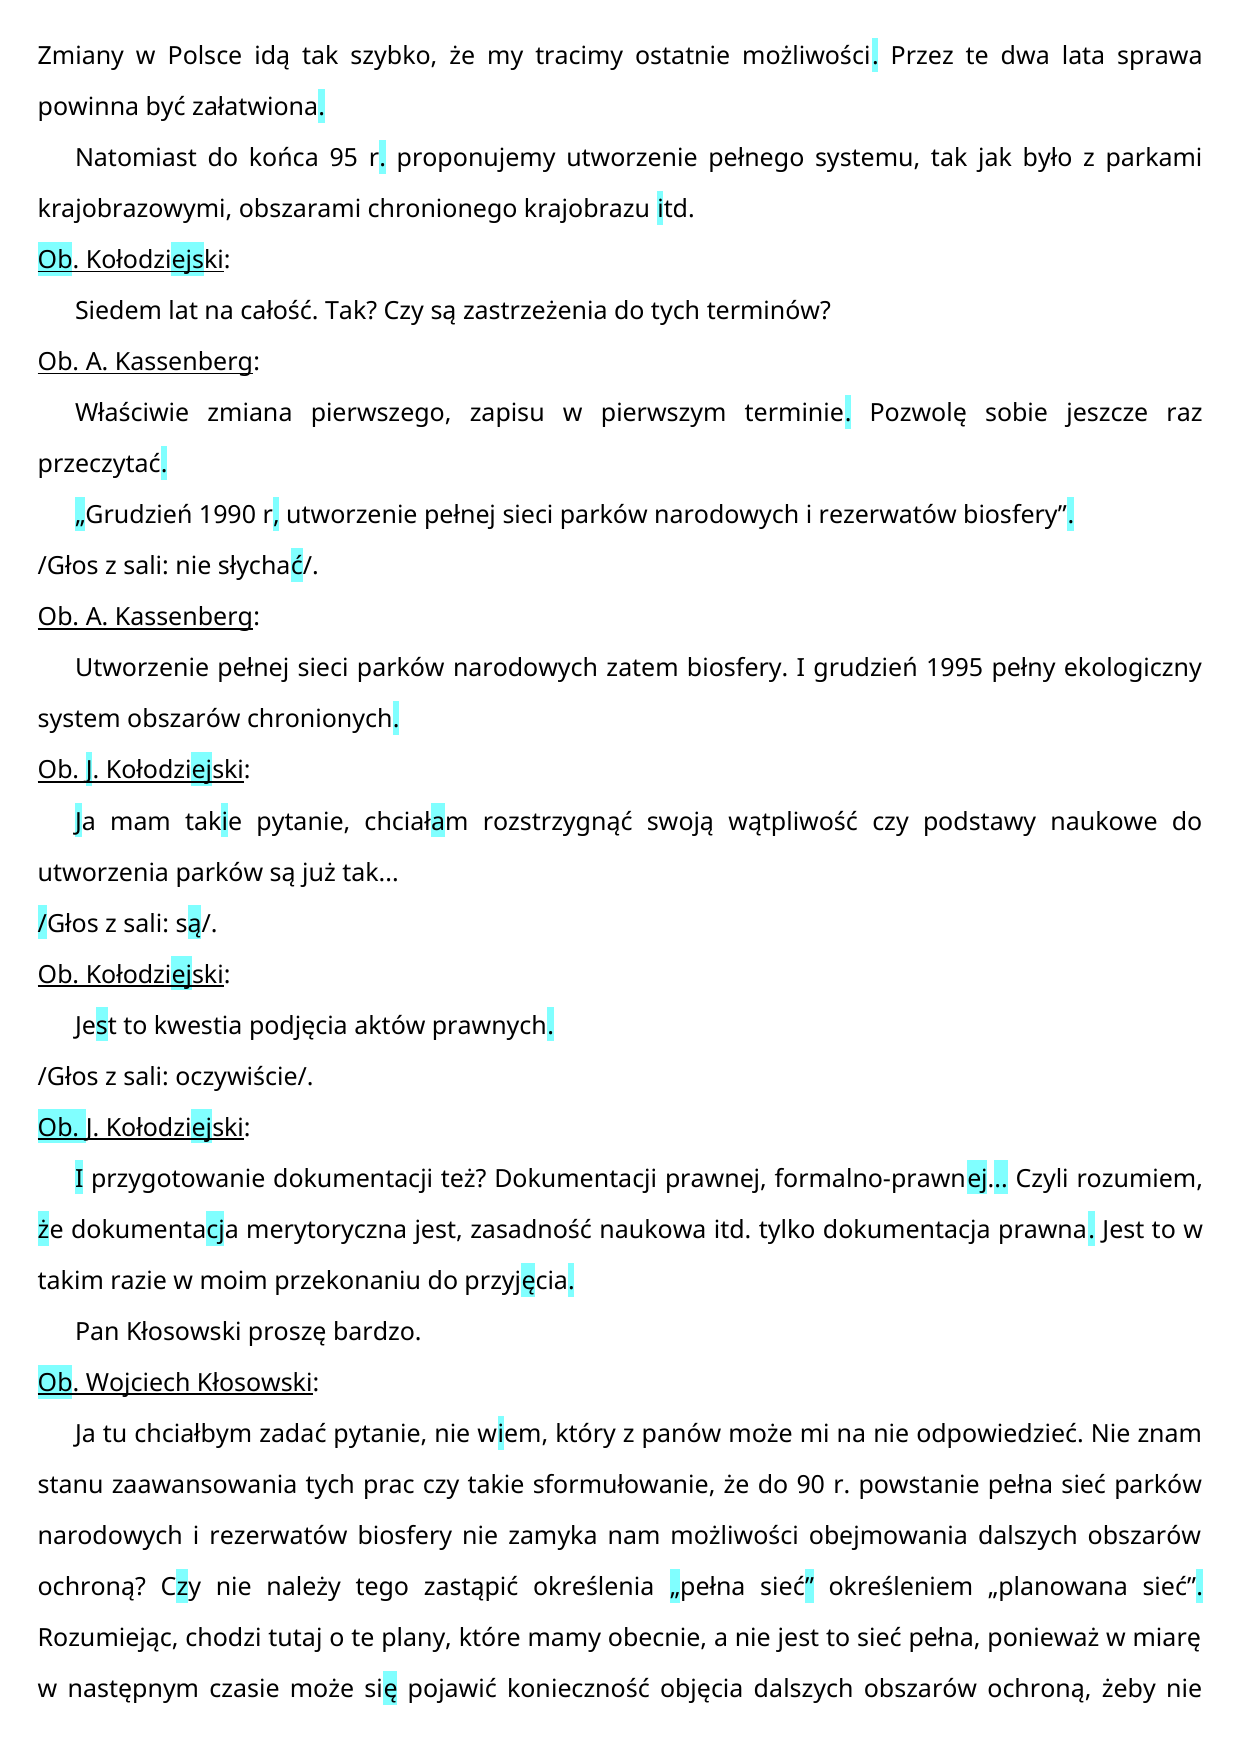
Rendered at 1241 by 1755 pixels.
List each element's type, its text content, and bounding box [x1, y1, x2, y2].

text Ob. J. Kołodziejski: [37, 1109, 1203, 1143]
text Ob. Wojciech Kłosowski: [37, 1364, 1203, 1399]
text I przygotowanie dokumentacji też? Dokumentacji prawnej, formalno-prawnej... Czyli rozumiem, że dokumentacja merytoryczna jest, zasadność naukowa itd. tylko dokumentacja prawna. Jest to w takim razie w moim przekonaniu do przyjęcia. [37, 1160, 1203, 1297]
text /Głos z sali: nie słychać/. [37, 548, 1203, 582]
text Utworzenie pełnej sieci parków narodowych zatem biosfery. I grudzień 1995 pełny ekologiczny system obszarów chronionych. [37, 650, 1203, 735]
text Ob. A. Kassenberg: [37, 344, 1203, 378]
text Ob. J. Kołodziejski: [37, 752, 1203, 786]
text /Głos z sali: oczywiście/. [37, 1058, 1203, 1092]
text /Głos z sali: są/. [37, 905, 1203, 939]
text Pan Kłosowski proszę bardzo. [37, 1313, 1203, 1348]
text Siedem lat na całość. Tak? Czy są zastrzeżenia do tych terminów? [37, 293, 1203, 327]
text Zmiany w Polsce idą tak szybko, że my tracimy ostatnie możliwości. Przez te dwa lata sprawa powinna być załatwiona. [37, 37, 1203, 123]
text Natomiast do końca 95 r. proponujemy utworzenie pełnego systemu, tak jak było z parkami krajobrazowymi, obszarami chronionego krajobrazu itd. [37, 139, 1203, 225]
text Ob. Kołodziejski: [37, 242, 1203, 276]
text Ob. A. Kassenberg: [37, 599, 1203, 633]
text „Grudzień 1990 r, utworzenie pełnej sieci parków narodowych i rezerwatów biosfery”. [37, 497, 1203, 531]
text Ja tu chciałbym zadać pytanie, nie wiem, który z panów może mi na nie odpowiedzieć. Nie znam stanu zaawansowania tych prac czy takie sformułowanie, że do 90 r. powstanie pełna sieć parków narodowych i rezerwatów biosfery nie zamyka nam możliwości obejmowania dalszych obszarów ochroną? Czy nie należy tego zastąpić określenia „pełna sieć” określeniem „planowana sieć”. Rozumiejąc, chodzi tutaj o te plany, które mamy obecnie, a nie jest to sieć pełna, ponieważ w miarę w następnym czasie może się pojawić konieczność objęcia dalszych obszarów ochroną, żeby nie [37, 1416, 1203, 1705]
text Właściwie zmiana pierwszego, zapisu w pierwszym terminie. Pozwolę sobie jeszcze raz przeczytać. [37, 395, 1203, 480]
text Jest to kwestia podjęcia aktów prawnych. [37, 1007, 1203, 1041]
text Ob. Kołodziejski: [37, 956, 1203, 990]
text Ja mam takie pytanie, chciałam rozstrzygnąć swoją wątpliwość czy podstawy naukowe do utworzenia parków są już tak... [37, 803, 1203, 888]
